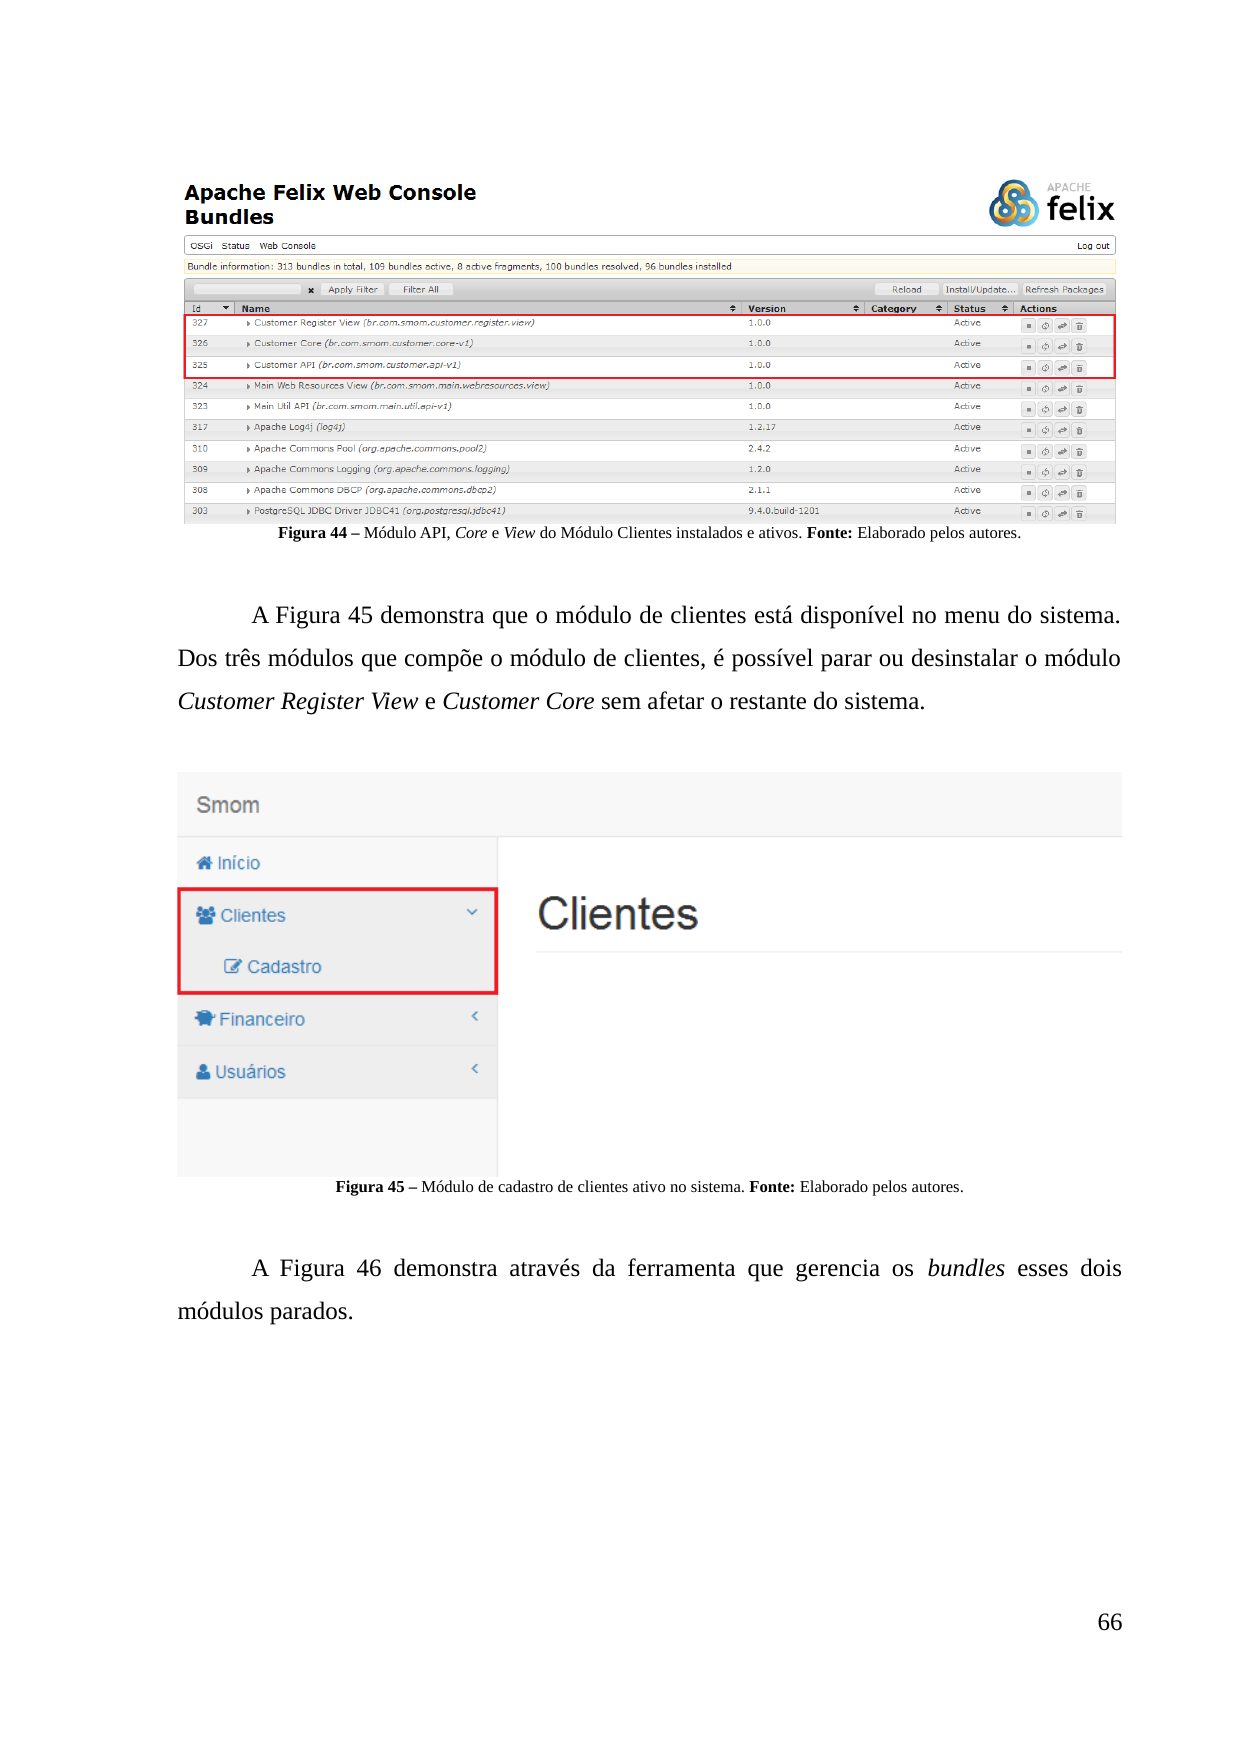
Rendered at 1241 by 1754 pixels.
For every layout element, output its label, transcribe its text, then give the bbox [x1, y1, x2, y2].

text Figura 44 – Módulo API, Core e View do Módulo Clientes instalados e ativos. Fonte: Elaborado pelos autores. [177, 524, 1122, 542]
text Figura 45 – Módulo de cadastro de clientes ativo no sistema. Fonte: Elaborado pelos autores. [177, 1177, 1122, 1196]
text A Figura 45 demonstra que o módulo de clientes está disponível no menu do sistema. Dos três módulos que compõe o módulo de clientes, é possível parar ou desinstalar o módulo Customer Register View e Customer Core sem afetar o restante do sistema. [177, 600, 1122, 715]
picture [177, 772, 1123, 1177]
text A Figura 46 demonstra através da ferramenta que gerencia os bundles esses dois módulos parados. [177, 1253, 1122, 1325]
picture [177, 177, 1123, 524]
